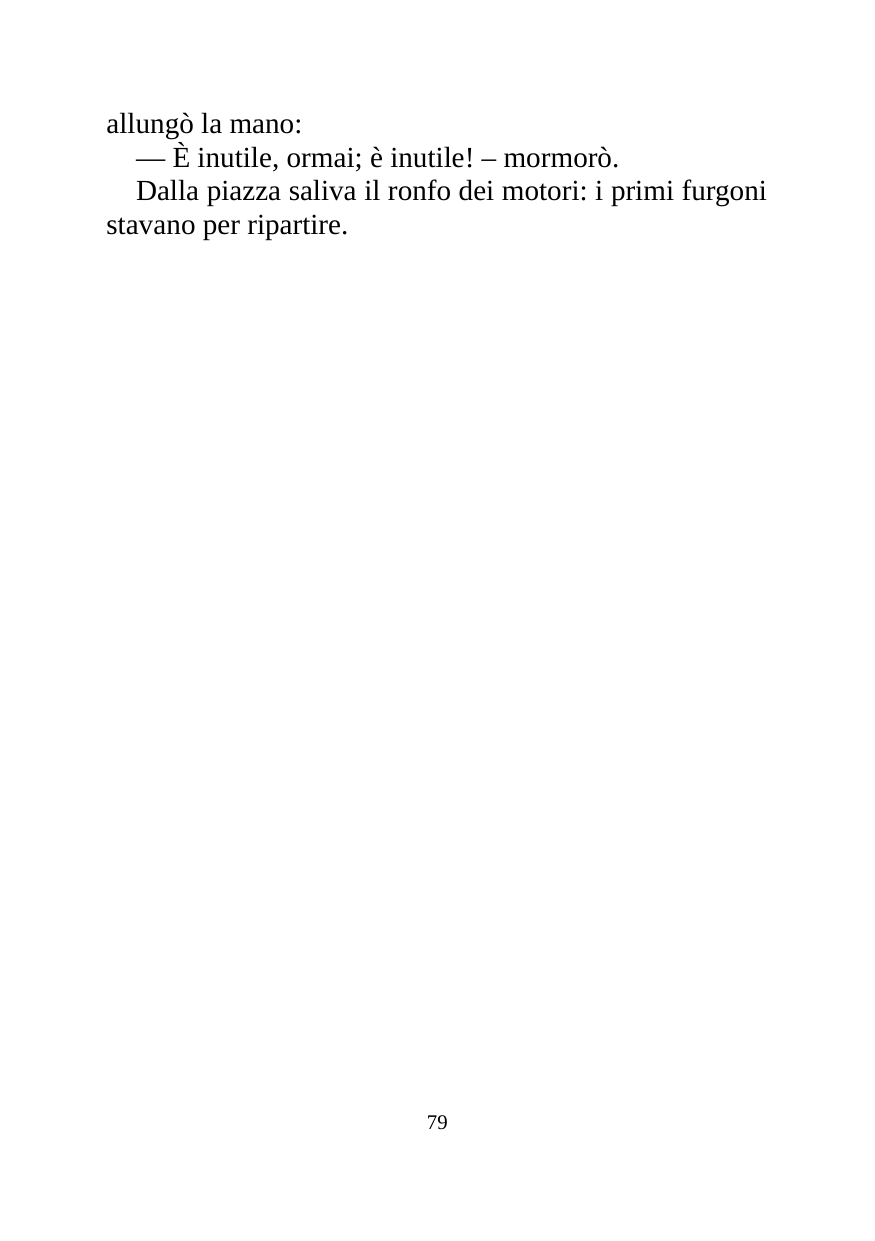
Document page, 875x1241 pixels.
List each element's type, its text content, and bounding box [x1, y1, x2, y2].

text allungò la mano: [106, 106, 768, 140]
text Dalla piazza saliva il ronfo dei motori: i primi furgoni stavano per ripartire. [106, 173, 768, 240]
text — È inutile, ormai; è inutile! – mormorò. [106, 140, 768, 173]
